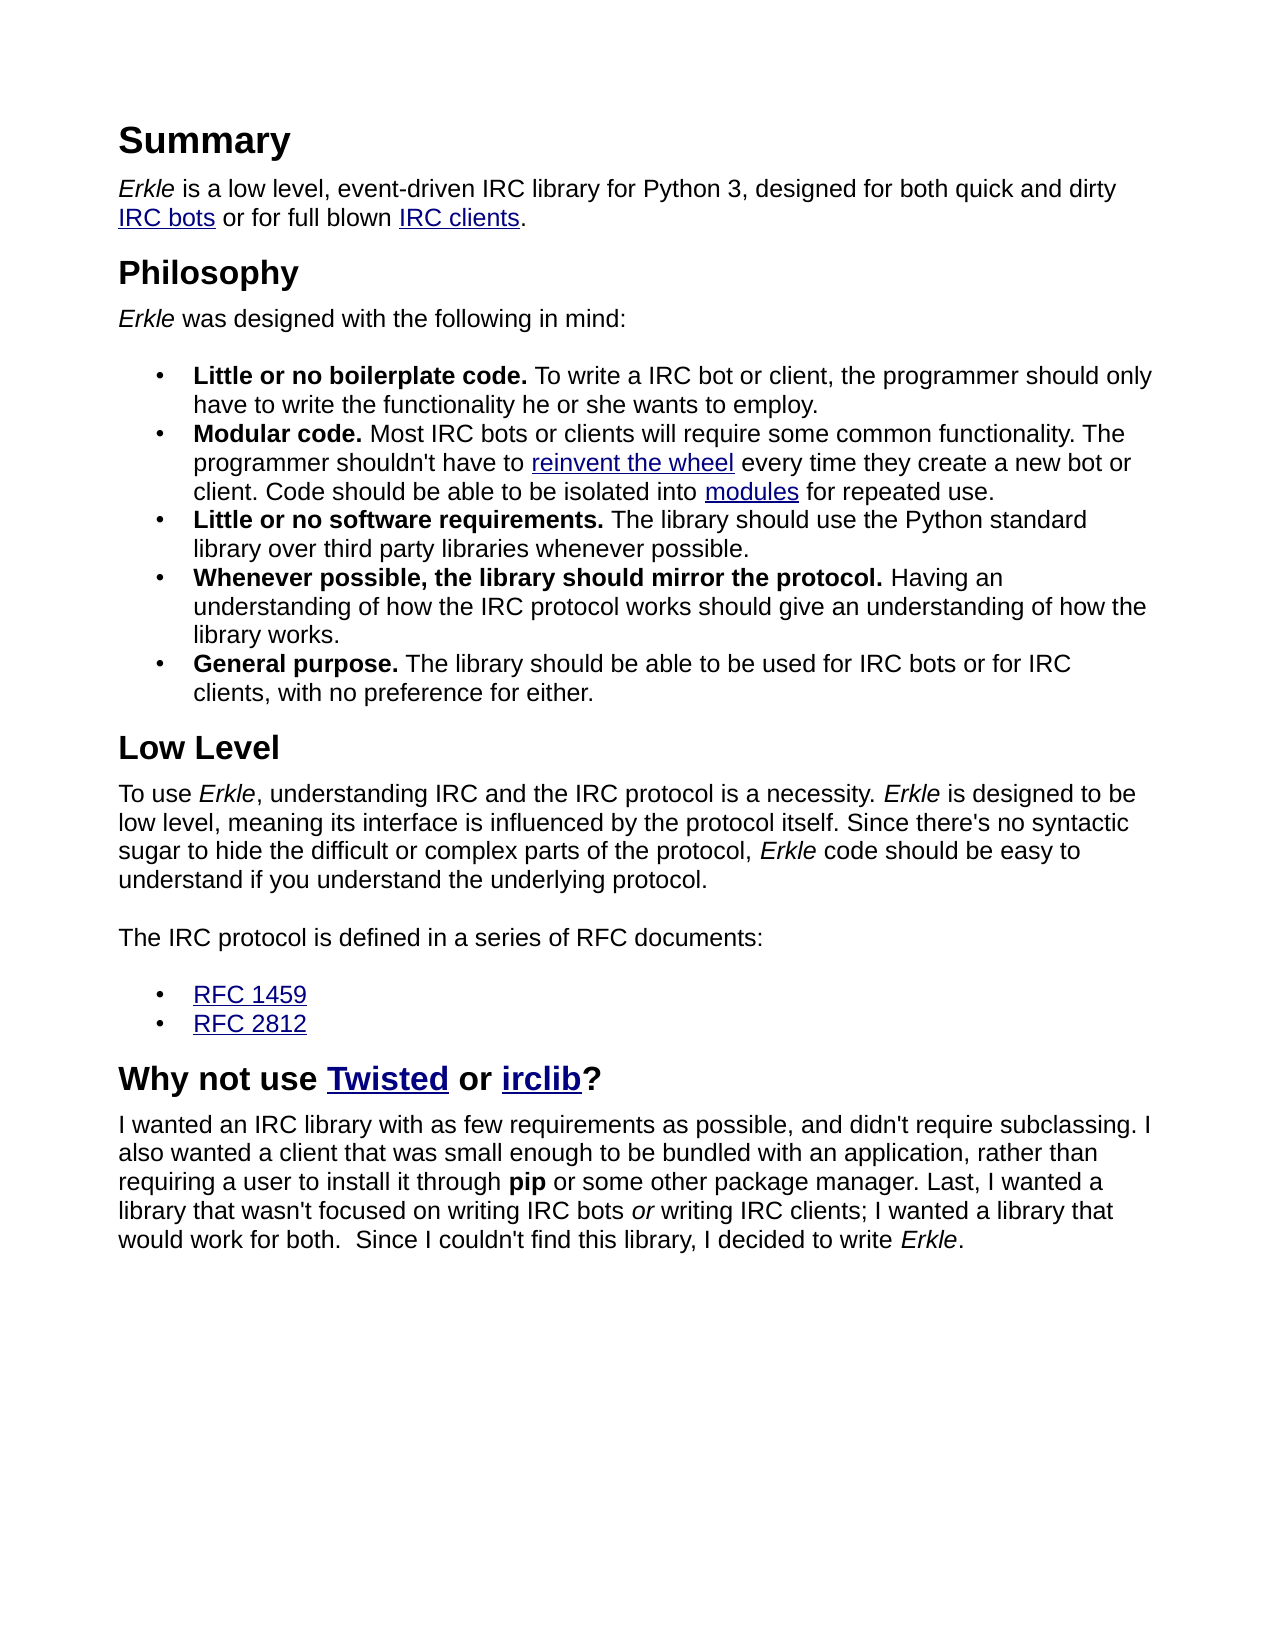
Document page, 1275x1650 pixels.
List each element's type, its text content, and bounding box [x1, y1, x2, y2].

list Modular code. Most IRC bots or clients will require some common functionality. The programmer shouldn't have to reinvent the wheel every time they create a new bot or client. Code should be able to be isolated into modules for repeated use. [156, 419, 1157, 505]
text The IRC protocol is defined in a series of RFC documents: [118, 922, 1157, 951]
text Erkle was designed with the following in mind: [118, 304, 1157, 332]
list Little or no boilerplate code. To write a IRC bot or client, the programmer should only have to write the functionality he or she wants to employ. [156, 361, 1157, 419]
text To use Erkle, understanding IRC and the IRC protocol is a necessity. Erkle is designed to be low level, meaning its interface is influenced by the protocol itself. Since there's no syntactic sugar to hide the difficult or complex parts of the protocol, Erkle code should be easy to understand if you understand the underlying protocol. [118, 779, 1157, 894]
list RFC 2812 [156, 1009, 1157, 1038]
list RFC 1459 [156, 980, 1157, 1009]
subtitle Low Level [118, 728, 1157, 766]
list Whenever possible, the library should mirror the protocol. Having an understanding of how the IRC protocol works should give an understanding of how the library works. [156, 563, 1157, 649]
subtitle Why not use Twisted or irclib? [118, 1058, 1157, 1097]
text I wanted an IRC library with as few requirements as possible, and didn't require subclassing. I also wanted a client that was small enough to be bundled with an application, rather than requiring a user to install it through pip or some other package manager. Last, I wanted a library that wasn't focused on writing IRC bots or writing IRC clients; I wanted a library that would work for both. Since I couldn't find this library, I decided to write Erkle. [118, 1110, 1157, 1253]
list Little or no software requirements. The library should use the Python standard library over third party libraries whenever possible. [156, 505, 1157, 563]
subtitle Philosophy [118, 253, 1157, 291]
text Erkle is a low level, event-driven IRC library for Python 3, designed for both quick and dirty IRC bots or for full blown IRC clients. [118, 174, 1157, 232]
subtitle Summary [118, 118, 1157, 162]
list General purpose. The library should be able to be used for IRC bots or for IRC clients, with no preference for either. [156, 649, 1157, 707]
